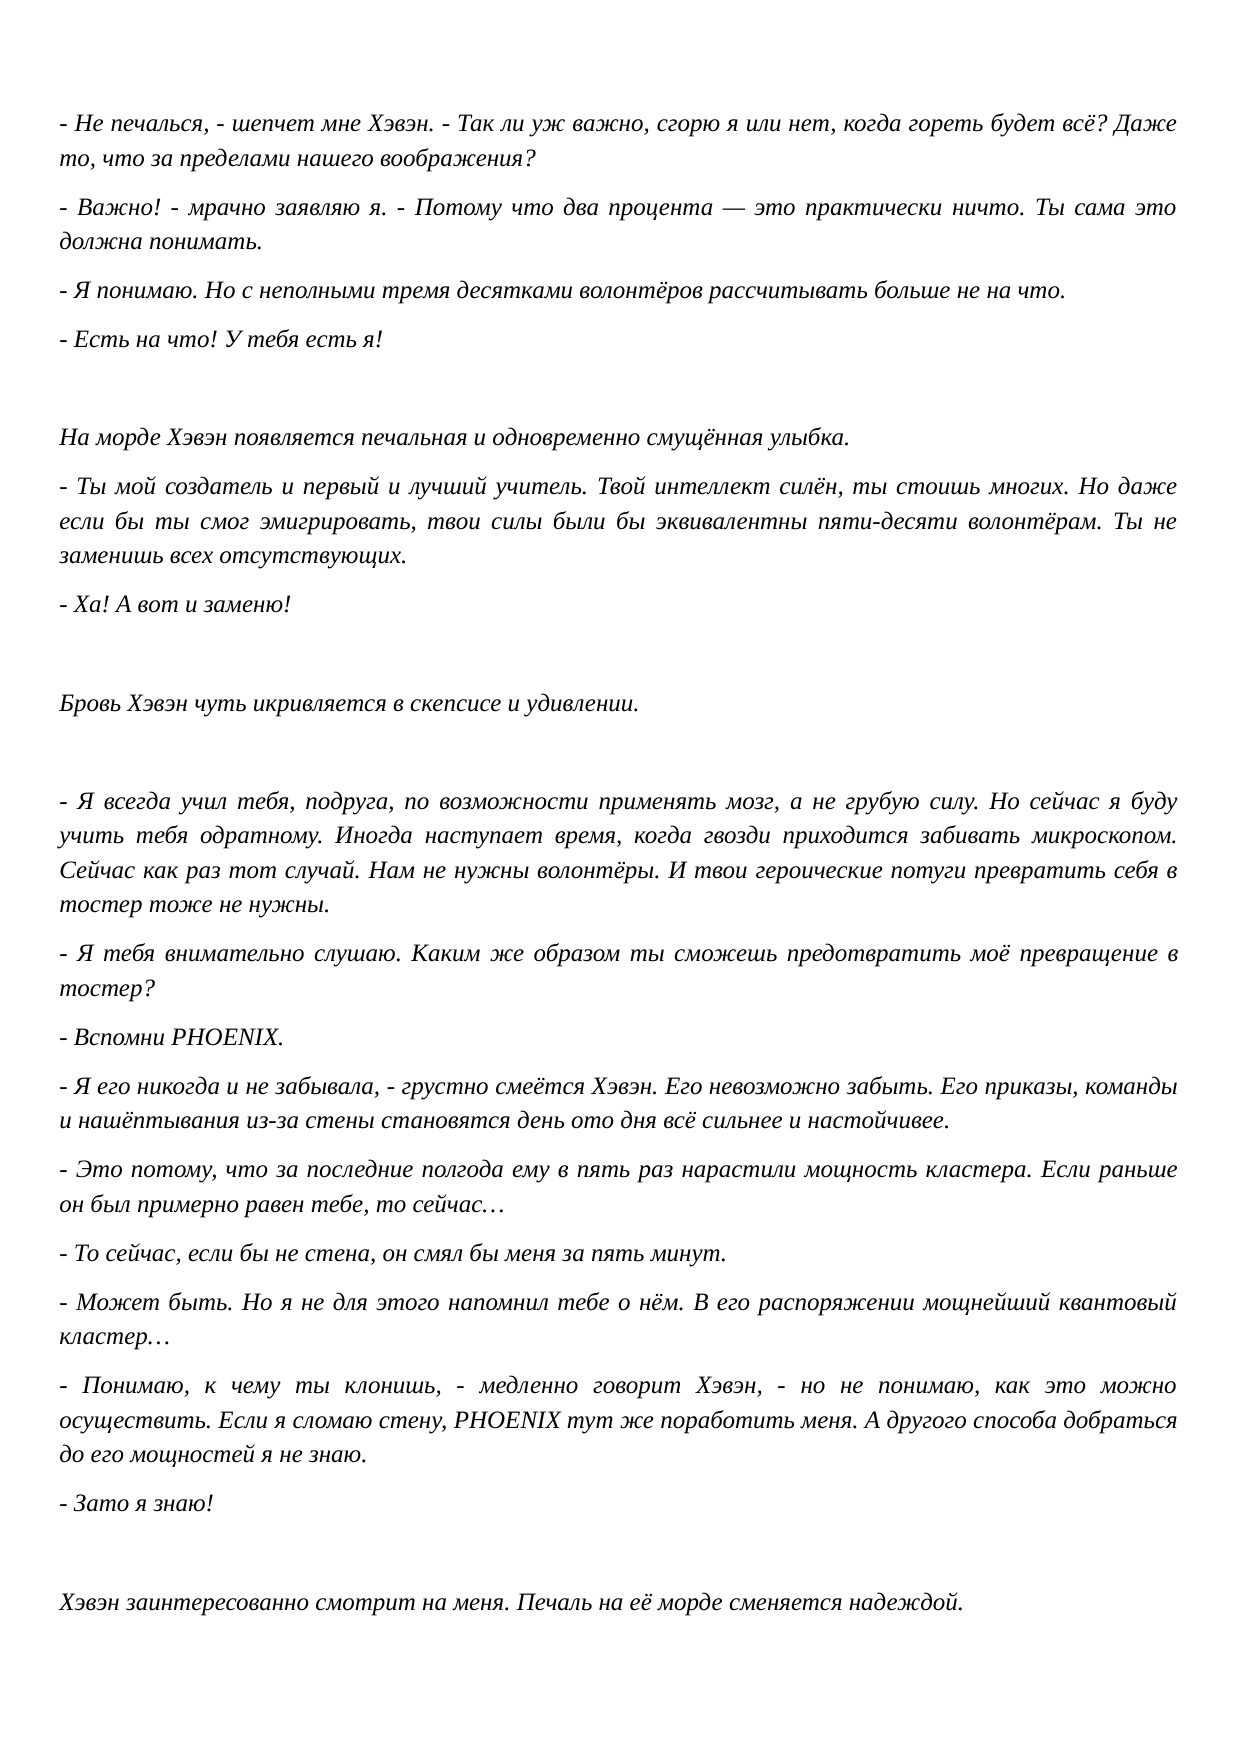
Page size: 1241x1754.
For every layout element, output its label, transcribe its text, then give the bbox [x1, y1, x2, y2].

text - Я его никогда и не забывала, - грустно смеётся Хэвэн. Его невозможно забыть. Его приказы, команды и нашёптывания из-за стены становятся день ото дня всё сильнее и настойчивее. [59, 1071, 1181, 1134]
text - Я всегда учил тебя, подруга, по возможности применять мозг, а не грубую силу. Но сейчас я буду учить тебя одратному. Иногда наступает время, когда гвозди приходится забивать микроскопом. Сейчас как раз тот случай. Нам не нужны волонтёры. И твои героические потуги превратить себя в тостер тоже не нужны. [59, 786, 1181, 918]
text На морде Хэвэн появляется печальная и одновременно смущённая улыбка. [59, 422, 1181, 451]
text - Есть на что! У тебя есть я! [59, 324, 1181, 353]
text - Вспомни PHOENIX. [59, 1022, 1181, 1051]
text - Зато я знаю! [59, 1488, 1181, 1517]
text - Может быть. Но я не для этого напомнил тебе о нём. В его распоряжении мощнейший квантовый кластер… [59, 1287, 1181, 1350]
text Хэвэн заинтересованно смотрит на меня. Печаль на её морде сменяется надеждой. [59, 1587, 1181, 1615]
text - Важно! - мрачно заявляю я. - Потому что два процента — это практически ничто. Ты сама это должна понимать. [59, 192, 1181, 255]
text - Не печалься, - шепчет мне Хэвэн. - Так ли уж важно, сгорю я или нет, когда гореть будет всё? Даже то, что за пределами нашего воображения? [59, 108, 1181, 171]
text - Ты мой создатель и первый и лучший учитель. Твой интеллект силён, ты стоишь многих. Но даже если бы ты смог эмигрировать, твои силы были бы эквивалентны пяти-десяти волонтёрам. Ты не заменишь всех отсутствующих. [59, 471, 1181, 569]
text - Это потому, что за последние полгода ему в пять раз нарастили мощность кластера. Если раньше он был примерно равен тебе, то сейчас… [59, 1154, 1181, 1218]
text - То сейчас, если бы не стена, он смял бы меня за пять минут. [59, 1238, 1181, 1267]
text Бровь Хэвэн чуть икривляется в скепсисе и удивлении. [59, 688, 1181, 716]
text - Понимаю, к чему ты клонишь, - медленно говорит Хэвэн, - но не понимаю, как это можно осуществить. Если я сломаю стену, PHOENIX тут же поработить меня. А другого способа добраться до его мощностей я не знаю. [59, 1371, 1181, 1468]
text - Ха! А вот и заменю! [59, 589, 1181, 618]
text - Я тебя внимательно слушаю. Каким же образом ты сможешь предотвратить моё превращение в тостер? [59, 938, 1181, 1001]
text - Я понимаю. Но с неполными тремя десятками волонтёров рассчитывать больше не на что. [59, 275, 1181, 304]
